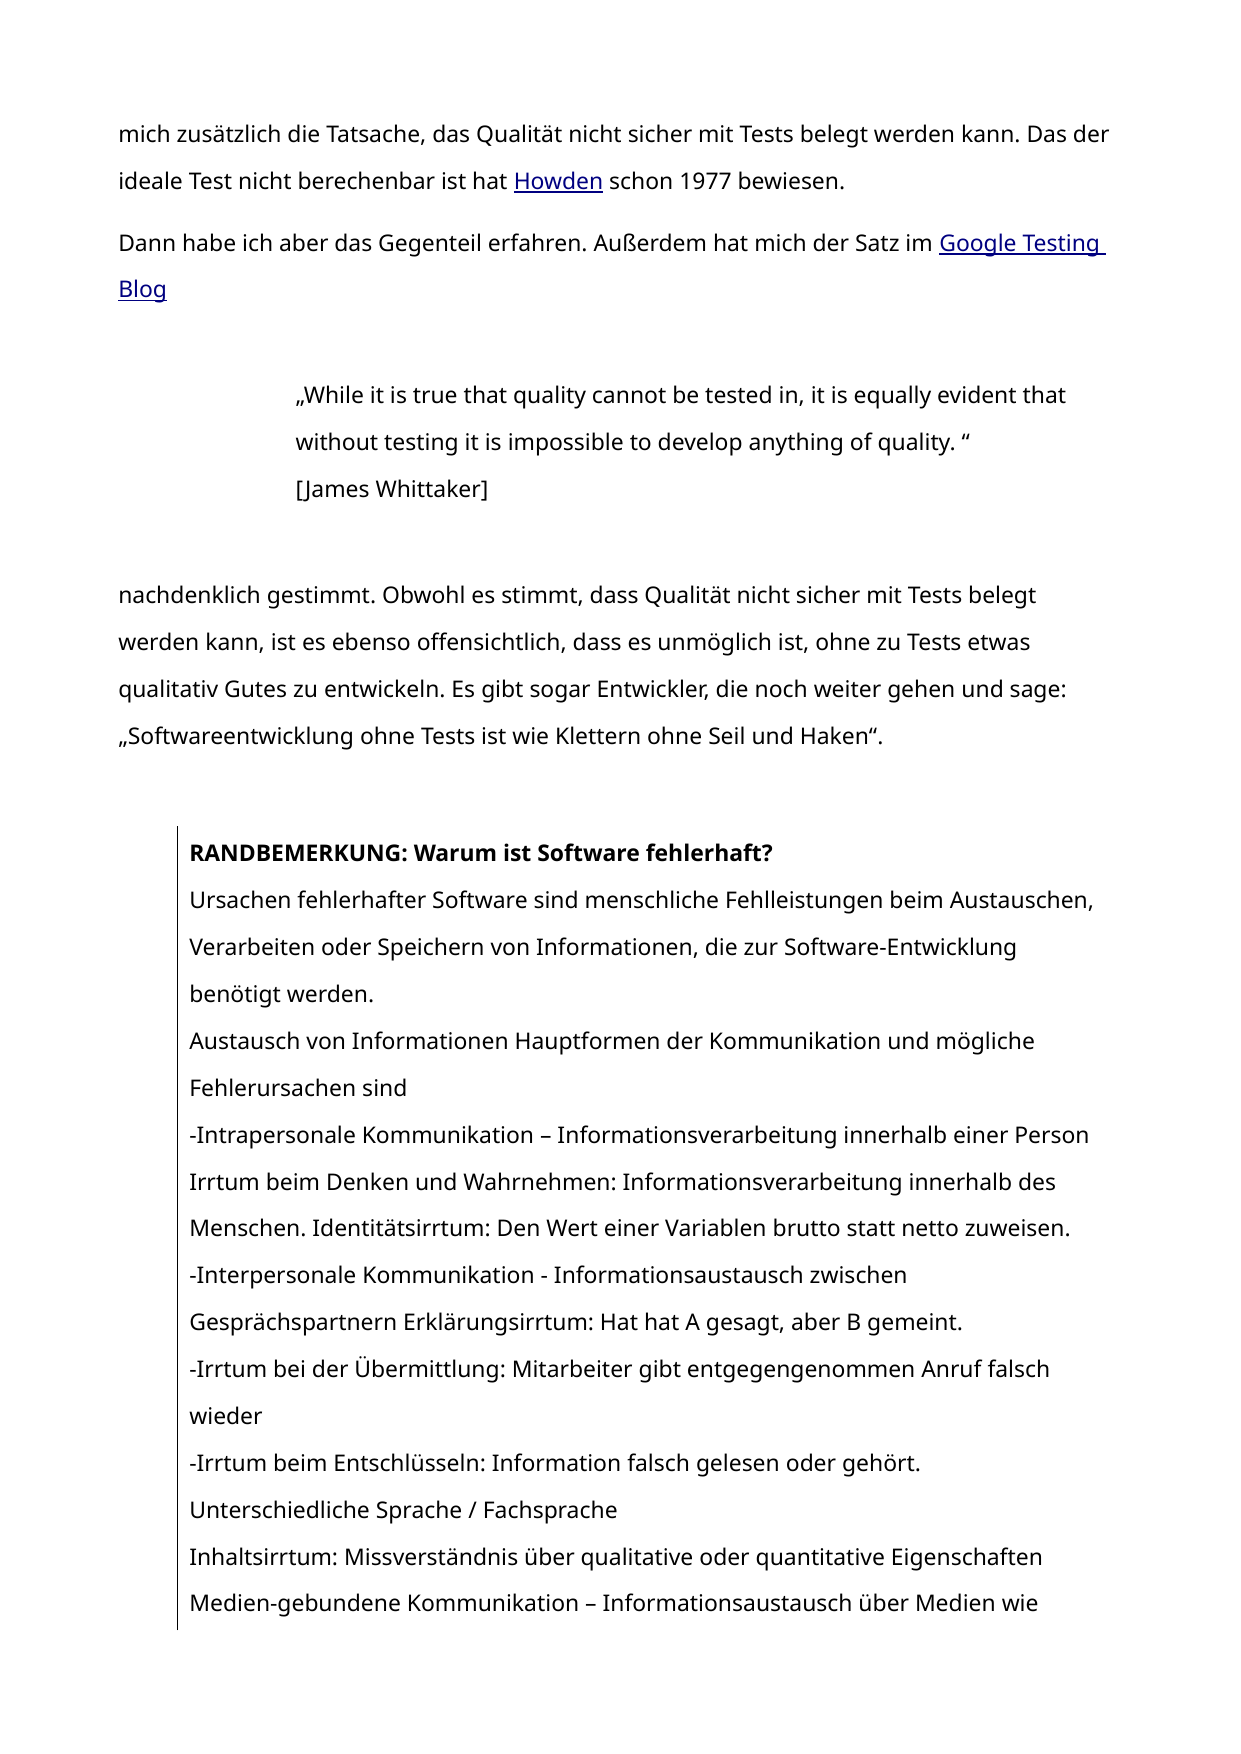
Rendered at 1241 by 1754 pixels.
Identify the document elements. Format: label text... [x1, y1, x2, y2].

text „While it is true that quality cannot be tested in, it is equally evident that without testing it is impossible to develop anything of quality. “ [James Whittaker] [295, 379, 1122, 504]
text Dann habe ich aber das Gegenteil erfahren. Außerdem hat mich der Satz im Google Testing Blog [118, 226, 1122, 304]
text mich zusätzlich die Tatsache, das Qualität nicht sicher mit Tests belegt werden kann. Das der ideale Test nicht berechenbar ist hat Howden schon 1977 bewiesen. [118, 118, 1122, 196]
text RANDBEMERKUNG: Warum ist Software fehlerhaft? Ursachen fehlerhafter Software sind menschliche Fehlleistungen beim Austauschen, Verarbeiten oder Speichern von Informationen, die zur Software-Entwicklung benötigt werden. Austausch von Informationen Hauptformen der Kommunikation und mögliche Fehlerursachen sind -Intrapersonale Kommunikation – Informationsverarbeitung innerhalb einer Person Irrtum beim Denken und Wahrnehmen: Informationsverarbeitung innerhalb des Menschen. Identitätsirrtum: Den Wert einer Variablen brutto statt netto zuweisen. -Interpersonale Kommunikation - Informationsaustausch zwischen Gesprächspartnern Erklärungsirrtum: Hat hat A gesagt, aber B gemeint. -Irrtum bei der Übermittlung: Mitarbeiter gibt entgegengenommen Anruf falsch wieder -Irrtum beim Entschlüsseln: Information falsch gelesen oder gehört. Unterschiedliche Sprache / Fachsprache Inhaltsirrtum: Missverständnis über qualitative oder quantitative Eigenschaften Medien-gebundene Kommunikation – Informationsaustausch über Medien wie [178, 826, 1122, 1630]
text nachdenklich gestimmt. Obwohl es stimmt, dass Qualität nicht sicher mit Tests belegt werden kann, ist es ebenso offensichtlich, dass es unmöglich ist, ohne zu Tests etwas qualitativ Gutes zu entwickeln. Es gibt sogar Entwickler, die noch weiter gehen und sage: „Softwareentwicklung ohne Tests ist wie Klettern ohne Seil und Haken“. [118, 579, 1122, 751]
